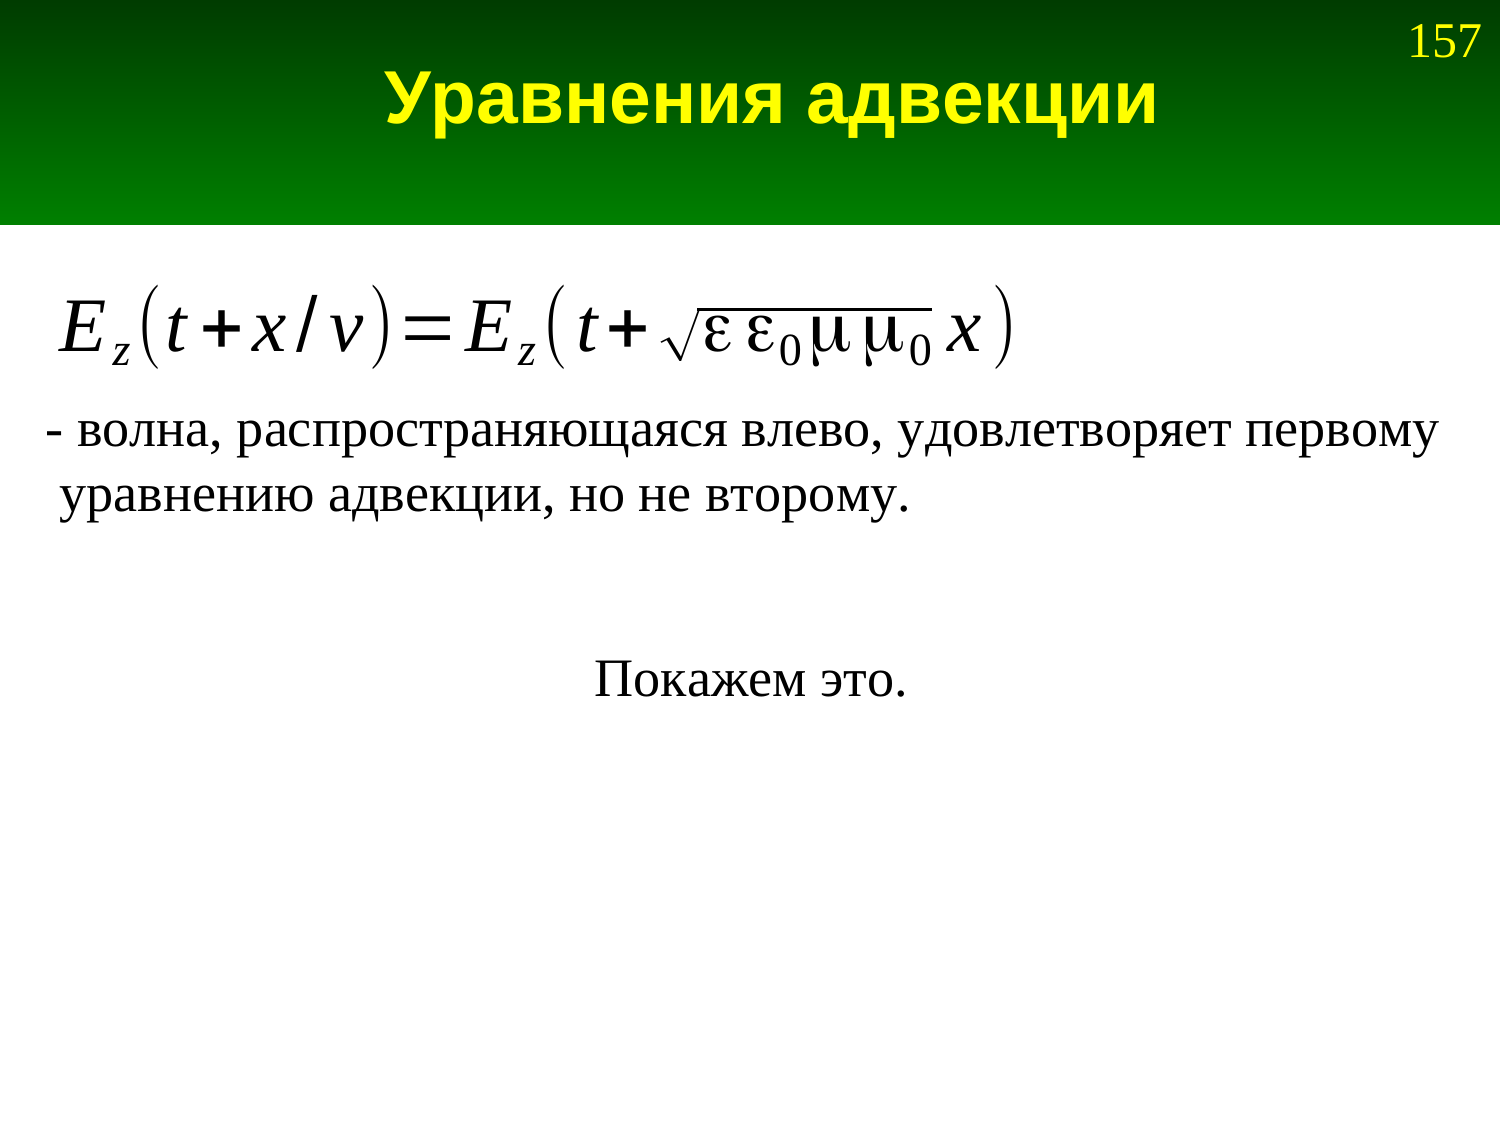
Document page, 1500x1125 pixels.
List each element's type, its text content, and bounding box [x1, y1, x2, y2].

title Уравнения адвекции [123, 0, 1399, 192]
text_box - волна, распространяющаяся влево, удовлетворяет первому уравнению адвекции, но не второму. [31, 384, 1457, 563]
chart [35, 279, 1034, 378]
text_box Покажем это. [579, 635, 924, 716]
